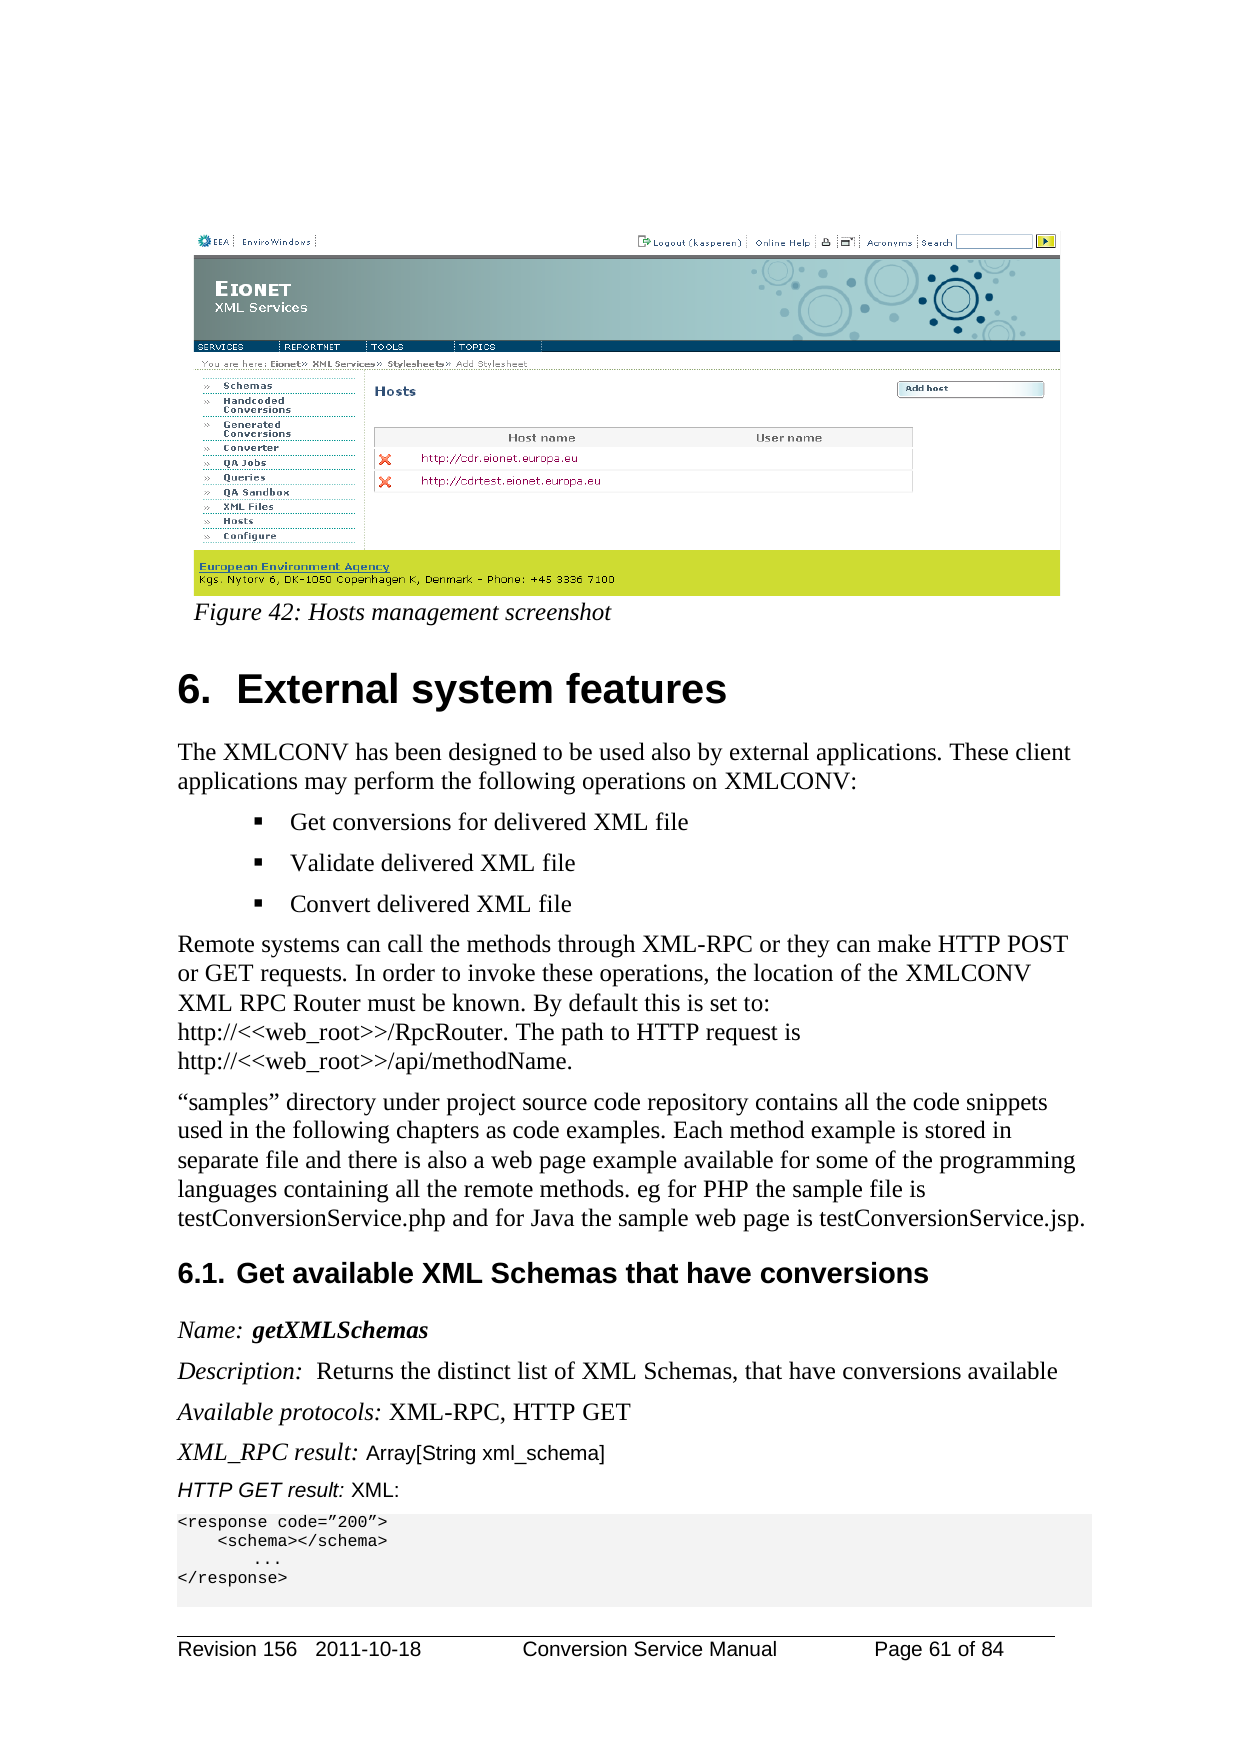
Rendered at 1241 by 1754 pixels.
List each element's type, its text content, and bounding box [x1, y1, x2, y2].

list Get conversions for delivered XML file [252, 807, 1092, 836]
text Description: Returns the distinct list of XML Schemas, that have conversions available [177, 1356, 1092, 1385]
text Available protocols: XML-RPC, HTTP GET [177, 1396, 1092, 1426]
text Figure 42: Hosts management screenshot [194, 597, 1060, 626]
subtitle Get available XML Schemas that have conversions [177, 1256, 1092, 1290]
text Name: getXMLSchemas [177, 1315, 1092, 1344]
list Convert delivered XML file [252, 888, 1092, 917]
text Remote systems can call the methods through XML-RPC or they can make HTTP POST or GET requests. In order to invoke these operations, the location of the XMLCONV XML RPC Router must be known. By default this is set to: http://<<web_root>>/RpcRouter. The path to HTTP request is http://<<web_root>>/api/methodName. [177, 929, 1092, 1074]
list <schema></schema> [177, 1532, 1092, 1551]
text The XMLCONV has been designed to be used also by external applications. These client applications may perform the following operations on XMLCONV: [177, 737, 1092, 795]
list <response code=”200”> [177, 1514, 1092, 1532]
list </response> [177, 1569, 1092, 1588]
list Validate delivered XML file [252, 848, 1092, 877]
subtitle External system features [177, 664, 1092, 712]
text XML_RPC result: Array[String xml_schema] [177, 1437, 1092, 1466]
text HTTP GET result: XML: [177, 1478, 1092, 1502]
list ... [177, 1551, 1092, 1569]
text “samples” directory under project source code repository contains all the code snippets used in the following chapters as code examples. Each method example is stored in separate file and there is also a web page example available for some of the programming languages containing all the remote methods. eg for PHP the sample file is testConversionService.php and for Java the sample web page is testConversionService.jsp. [177, 1086, 1092, 1232]
